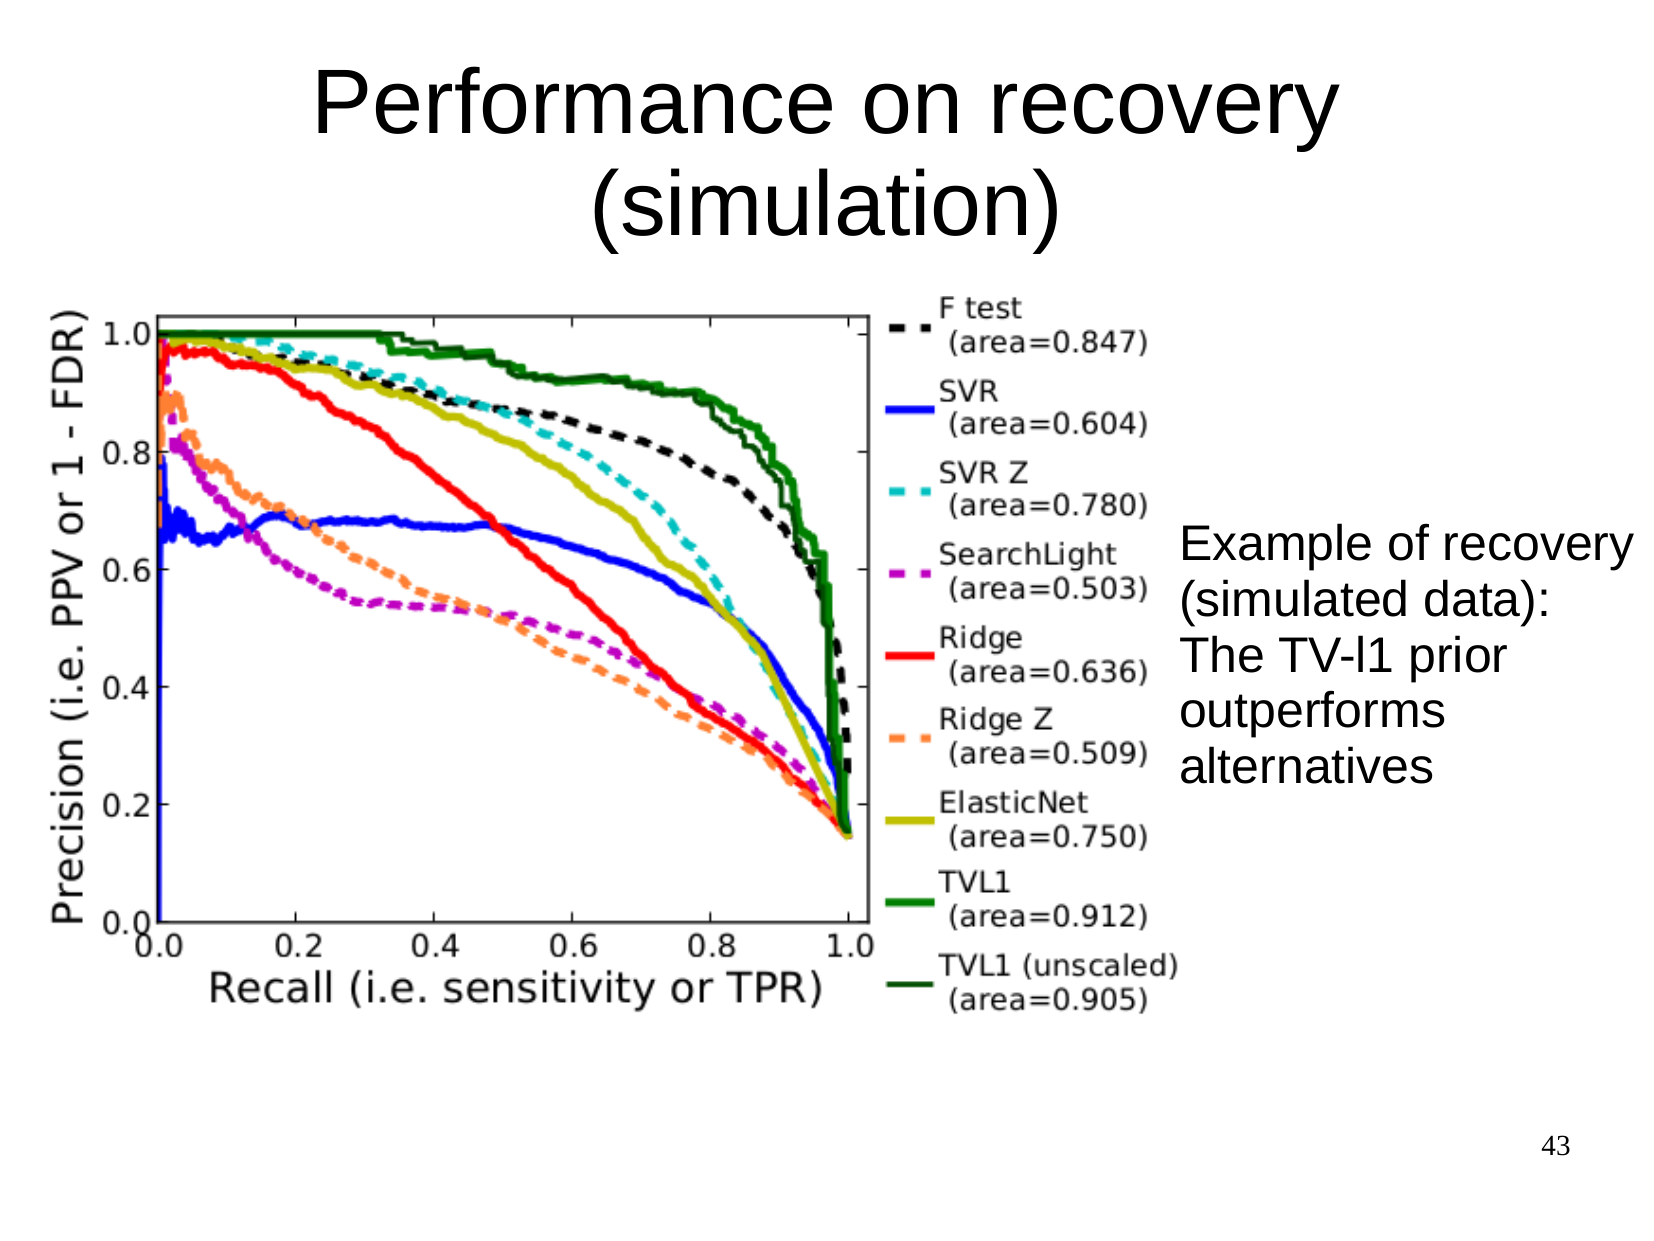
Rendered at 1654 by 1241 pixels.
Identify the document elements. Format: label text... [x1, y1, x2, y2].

title Performance on recovery (simulation) [82, 49, 1571, 257]
picture [47, 296, 1221, 1016]
text_box Example of recovery (simulated data): The TV-l1 prior outperforms alternatives [1164, 507, 1654, 805]
